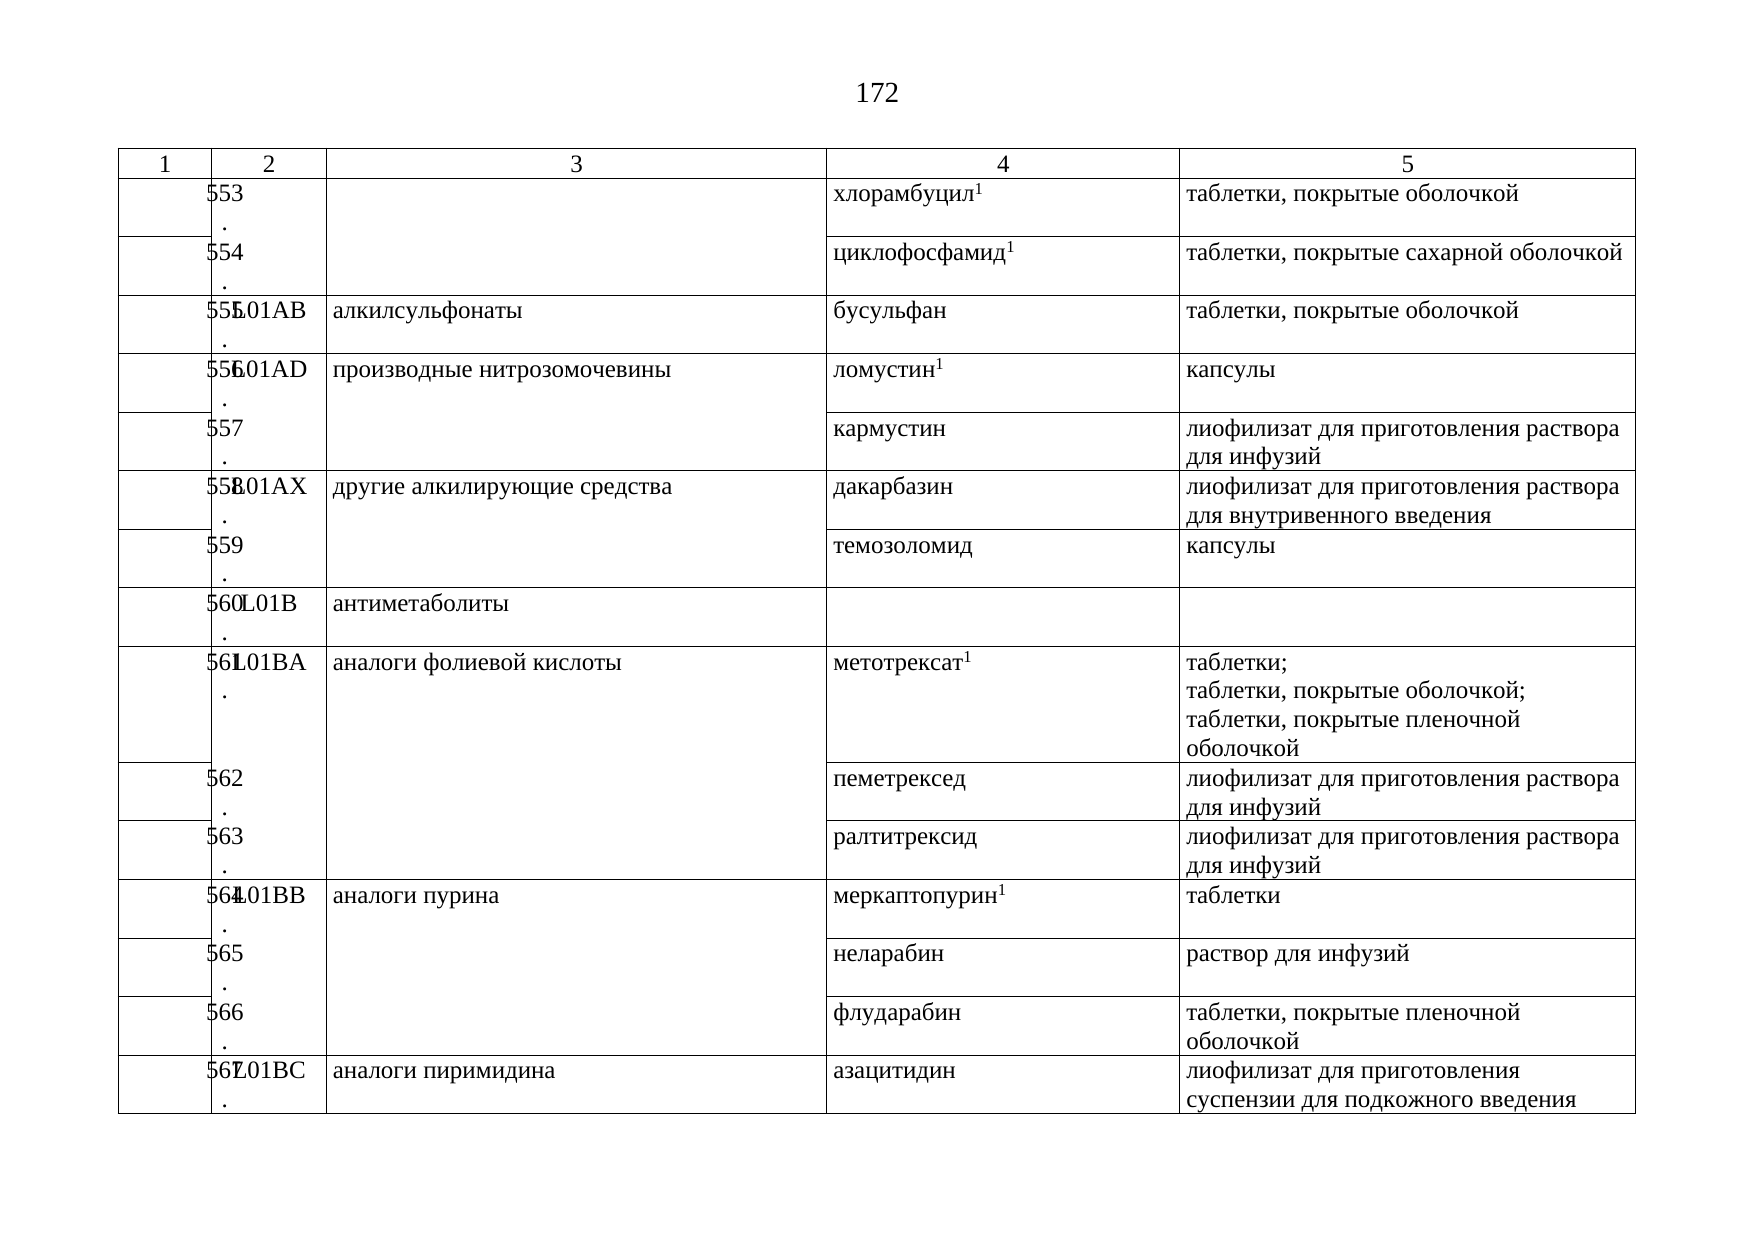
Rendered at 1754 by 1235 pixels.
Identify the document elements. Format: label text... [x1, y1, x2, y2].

table_cell пеметрексед [827, 763, 1179, 820]
table_cell дакарбазин [827, 471, 1179, 529]
table_cell [119, 939, 211, 996]
table_cell аналоги пиримидина [327, 1056, 826, 1113]
table_cell L01BC [212, 1056, 326, 1113]
table_cell L01AD [212, 354, 326, 470]
table_cell [1180, 588, 1635, 646]
table_cell [119, 997, 211, 1054]
table_cell [119, 179, 211, 236]
table_cell L01AB [212, 296, 326, 353]
table_cell [119, 296, 211, 353]
table_cell [119, 530, 211, 587]
table_cell таблетки; таблетки, покрытые оболочкой; таблетки, покрытые пленочной оболочкой [1180, 647, 1635, 762]
table_cell [119, 588, 211, 646]
table_cell [119, 647, 211, 762]
table_cell [119, 354, 211, 412]
table_cell лиофилизат для приготовления суспензии для подкожного введения [1180, 1056, 1635, 1113]
table_cell [119, 763, 211, 820]
table_cell аналоги пурина [327, 880, 826, 1054]
table_cell [827, 588, 1179, 646]
table_cell циклофосфамид1 [827, 237, 1179, 294]
table_cell метотрексат1 [827, 647, 1179, 762]
table_header 3 [327, 149, 826, 177]
table_cell L01B [212, 588, 326, 646]
table_header 4 [827, 149, 1179, 177]
table_cell таблетки [1180, 880, 1635, 937]
table_cell капсулы [1180, 354, 1635, 412]
table_cell таблетки, покрытые сахарной оболочкой [1180, 237, 1635, 294]
table_cell азацитидин [827, 1056, 1179, 1113]
table_header 5 [1180, 149, 1635, 177]
table_cell лиофилизат для приготовления раствора для инфузий [1180, 763, 1635, 820]
table_cell таблетки, покрытые оболочкой [1180, 296, 1635, 353]
table_cell флударабин [827, 997, 1179, 1054]
table_cell [119, 413, 211, 470]
table_cell лиофилизат для приготовления раствора для инфузий [1180, 821, 1635, 879]
table_cell ломустин1 [827, 354, 1179, 412]
table_cell [119, 821, 211, 879]
table_header 1 [119, 149, 211, 177]
table_cell L01BB [212, 880, 326, 1054]
table_header 2 [212, 149, 326, 177]
table_cell аналоги фолиевой кислоты [327, 647, 826, 879]
table_cell таблетки, покрытые пленочной оболочкой [1180, 997, 1635, 1054]
table_cell [119, 1056, 211, 1113]
table_cell антиметаболиты [327, 588, 826, 646]
table_cell L01AX [212, 471, 326, 587]
table_cell другие алкилирующие средства [327, 471, 826, 587]
table_cell неларабин [827, 939, 1179, 996]
table_cell меркаптопурин1 [827, 880, 1179, 937]
table_cell L01BA [212, 647, 326, 879]
table_cell L01AA [212, 179, 326, 294]
table_cell алкилсульфонаты [327, 296, 826, 353]
table_cell [119, 471, 211, 529]
table_cell ралтитрексид [827, 821, 1179, 879]
table_cell [119, 880, 211, 937]
table_cell таблетки, покрытые оболочкой [1180, 179, 1635, 236]
table_cell темозоломид [827, 530, 1179, 587]
table_cell бусульфан [827, 296, 1179, 353]
table_cell [327, 179, 826, 294]
table_cell [119, 237, 211, 294]
table_cell капсулы [1180, 530, 1635, 587]
table_cell раствор для инфузий [1180, 939, 1635, 996]
table_cell производные нитрозомочевины [327, 354, 826, 470]
table_cell лиофилизат для приготовления раствора для внутривенного введения [1180, 471, 1635, 529]
table_cell кармустин [827, 413, 1179, 470]
table_cell хлорамбуцил1 [827, 179, 1179, 236]
table_cell лиофилизат для приготовления раствора для инфузий [1180, 413, 1635, 470]
